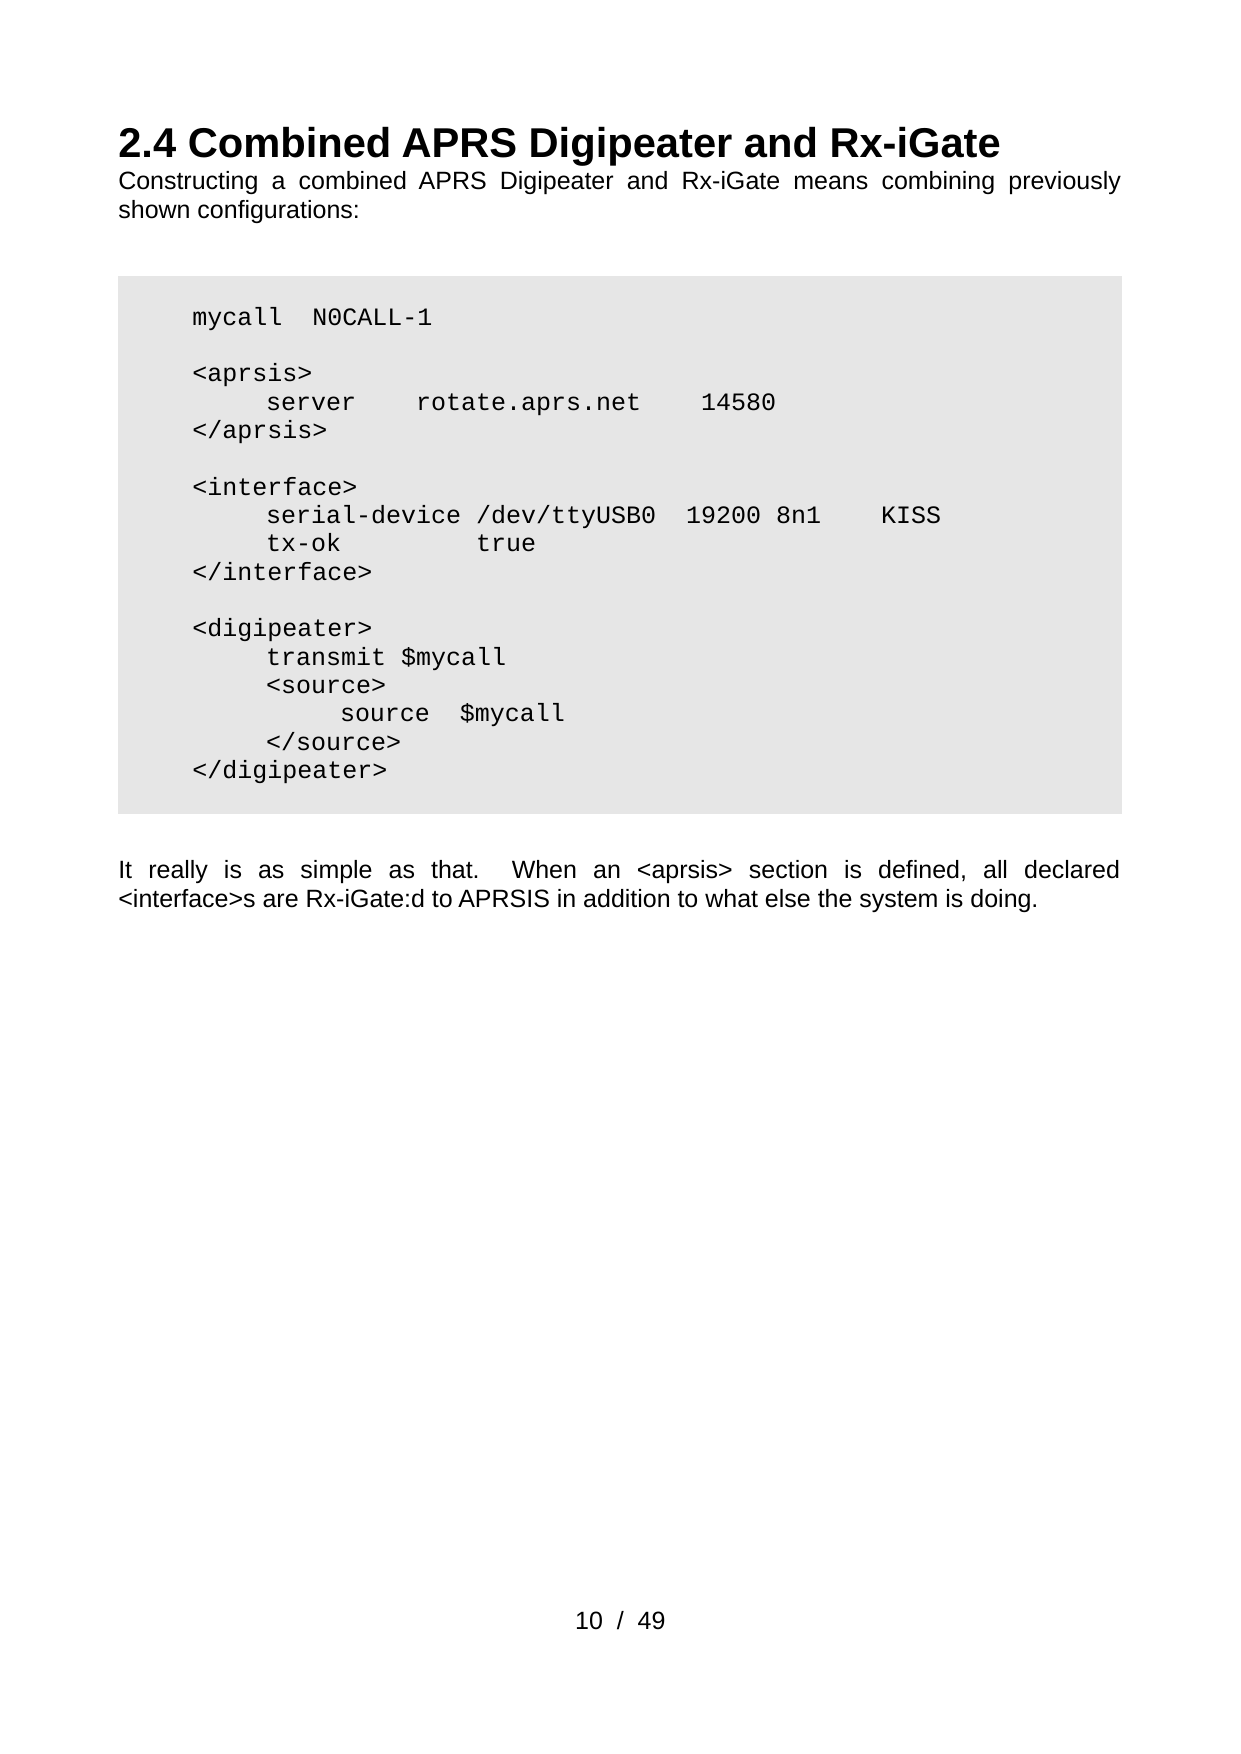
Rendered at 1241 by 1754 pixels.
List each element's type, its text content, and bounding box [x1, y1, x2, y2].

text <interface> [118, 474, 1122, 502]
text </source> [118, 729, 1122, 757]
text </aprsis> [118, 417, 1122, 446]
text Constructing a combined APRS Digipeater and Rx-iGate means combining previously shown configurations: [118, 166, 1122, 223]
text transmit $mycall [118, 644, 1122, 672]
subtitle Combined APRS Digipeater and Rx-iGate [118, 118, 1122, 166]
text <aprsis> [118, 361, 1122, 389]
text </digipeater> [118, 757, 1122, 786]
text serial-device /dev/ttyUSB0 19200 8n1 KISS [118, 502, 1122, 531]
text tx-ok true [118, 531, 1122, 559]
text source $mycall [118, 701, 1122, 729]
text </interface> [118, 559, 1122, 587]
text <digipeater> [118, 616, 1122, 644]
text It really is as simple as that. When an <aprsis> section is defined, all declared <interface>s are Rx-iGate:d to APRSIS in addition to what else the system is doing. [118, 855, 1122, 913]
text server rotate.aprs.net 14580 [118, 389, 1122, 417]
text <source> [118, 672, 1122, 701]
text mycall N0CALL-1 [118, 304, 1122, 332]
